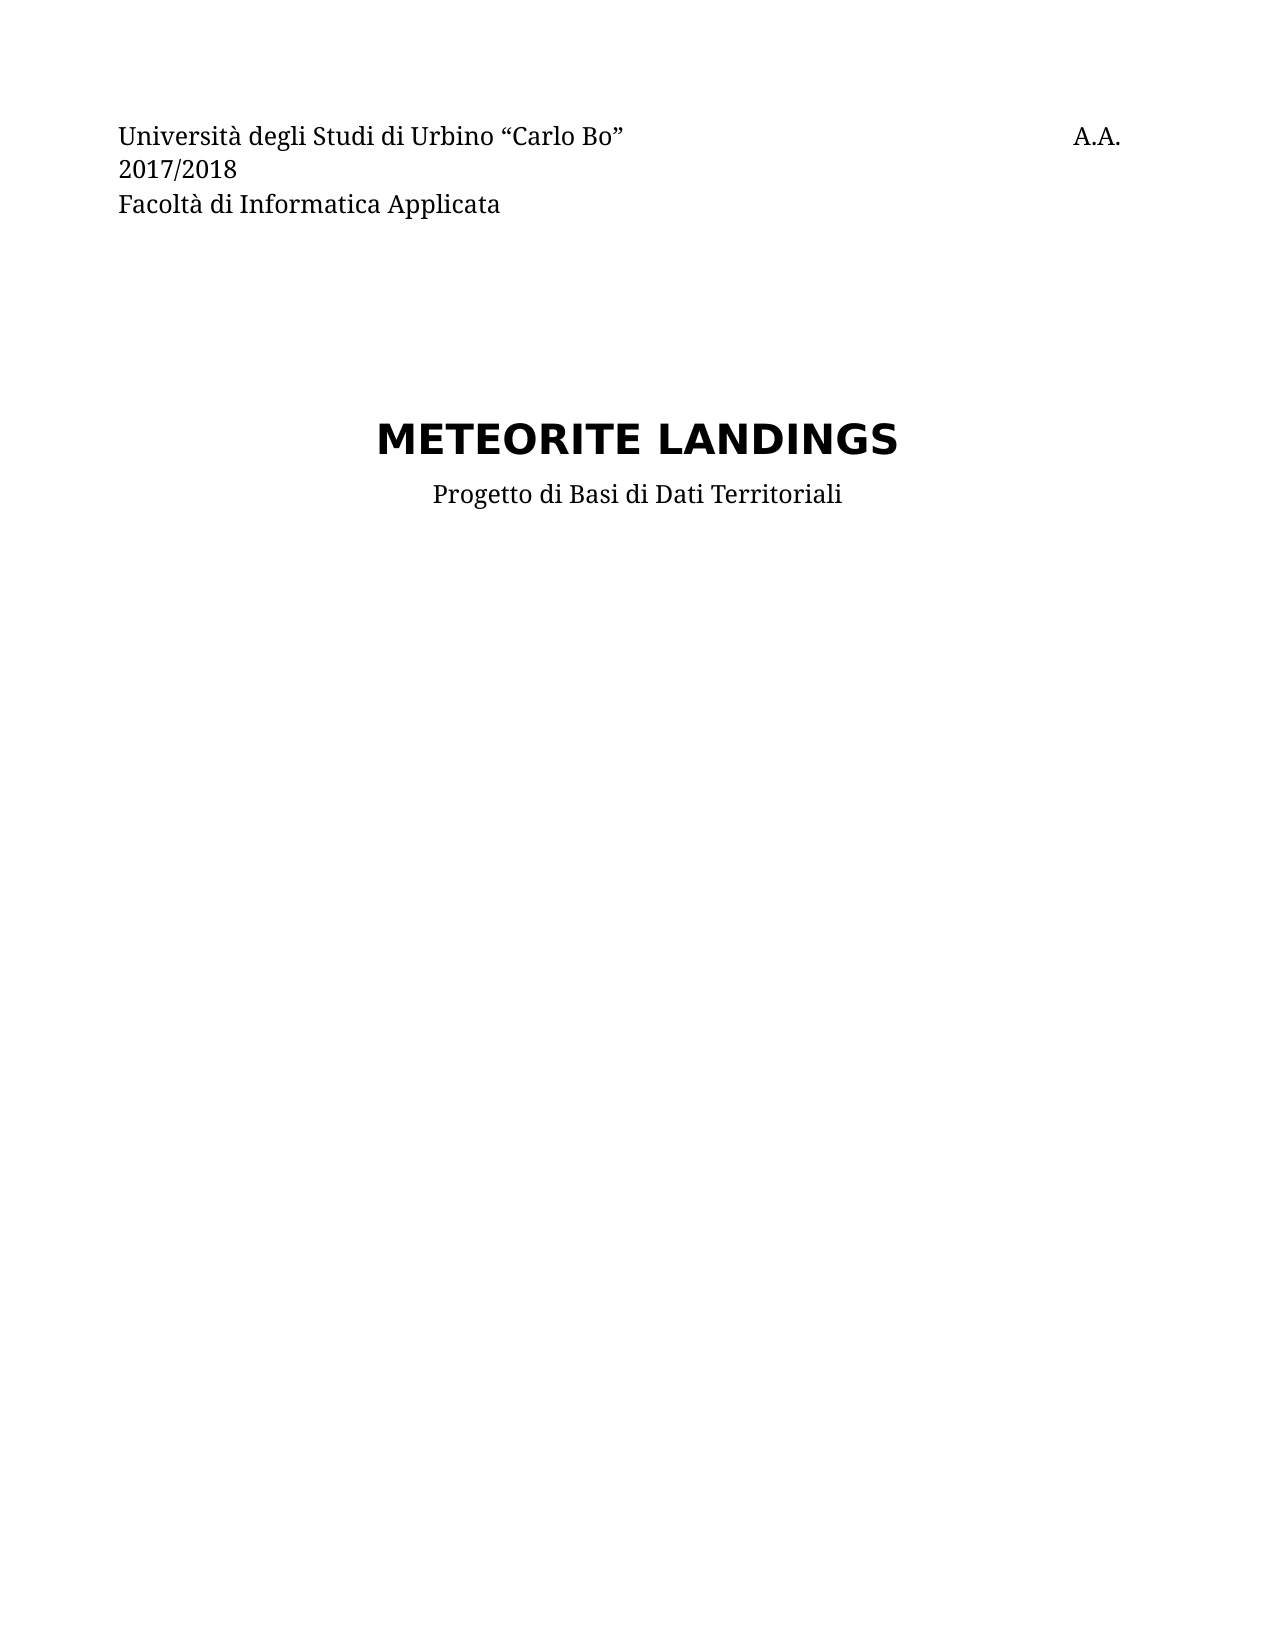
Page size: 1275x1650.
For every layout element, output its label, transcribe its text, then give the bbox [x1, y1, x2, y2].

title METEORITE LANDINGS [118, 416, 1157, 464]
text Università degli Studi di Urbino “Carlo Bo” A.A. 2017/2018 [118, 118, 1157, 186]
text Progetto di Basi di Dati Territoriali [118, 477, 1157, 511]
text Facoltà di Informatica Applicata [118, 186, 1157, 220]
